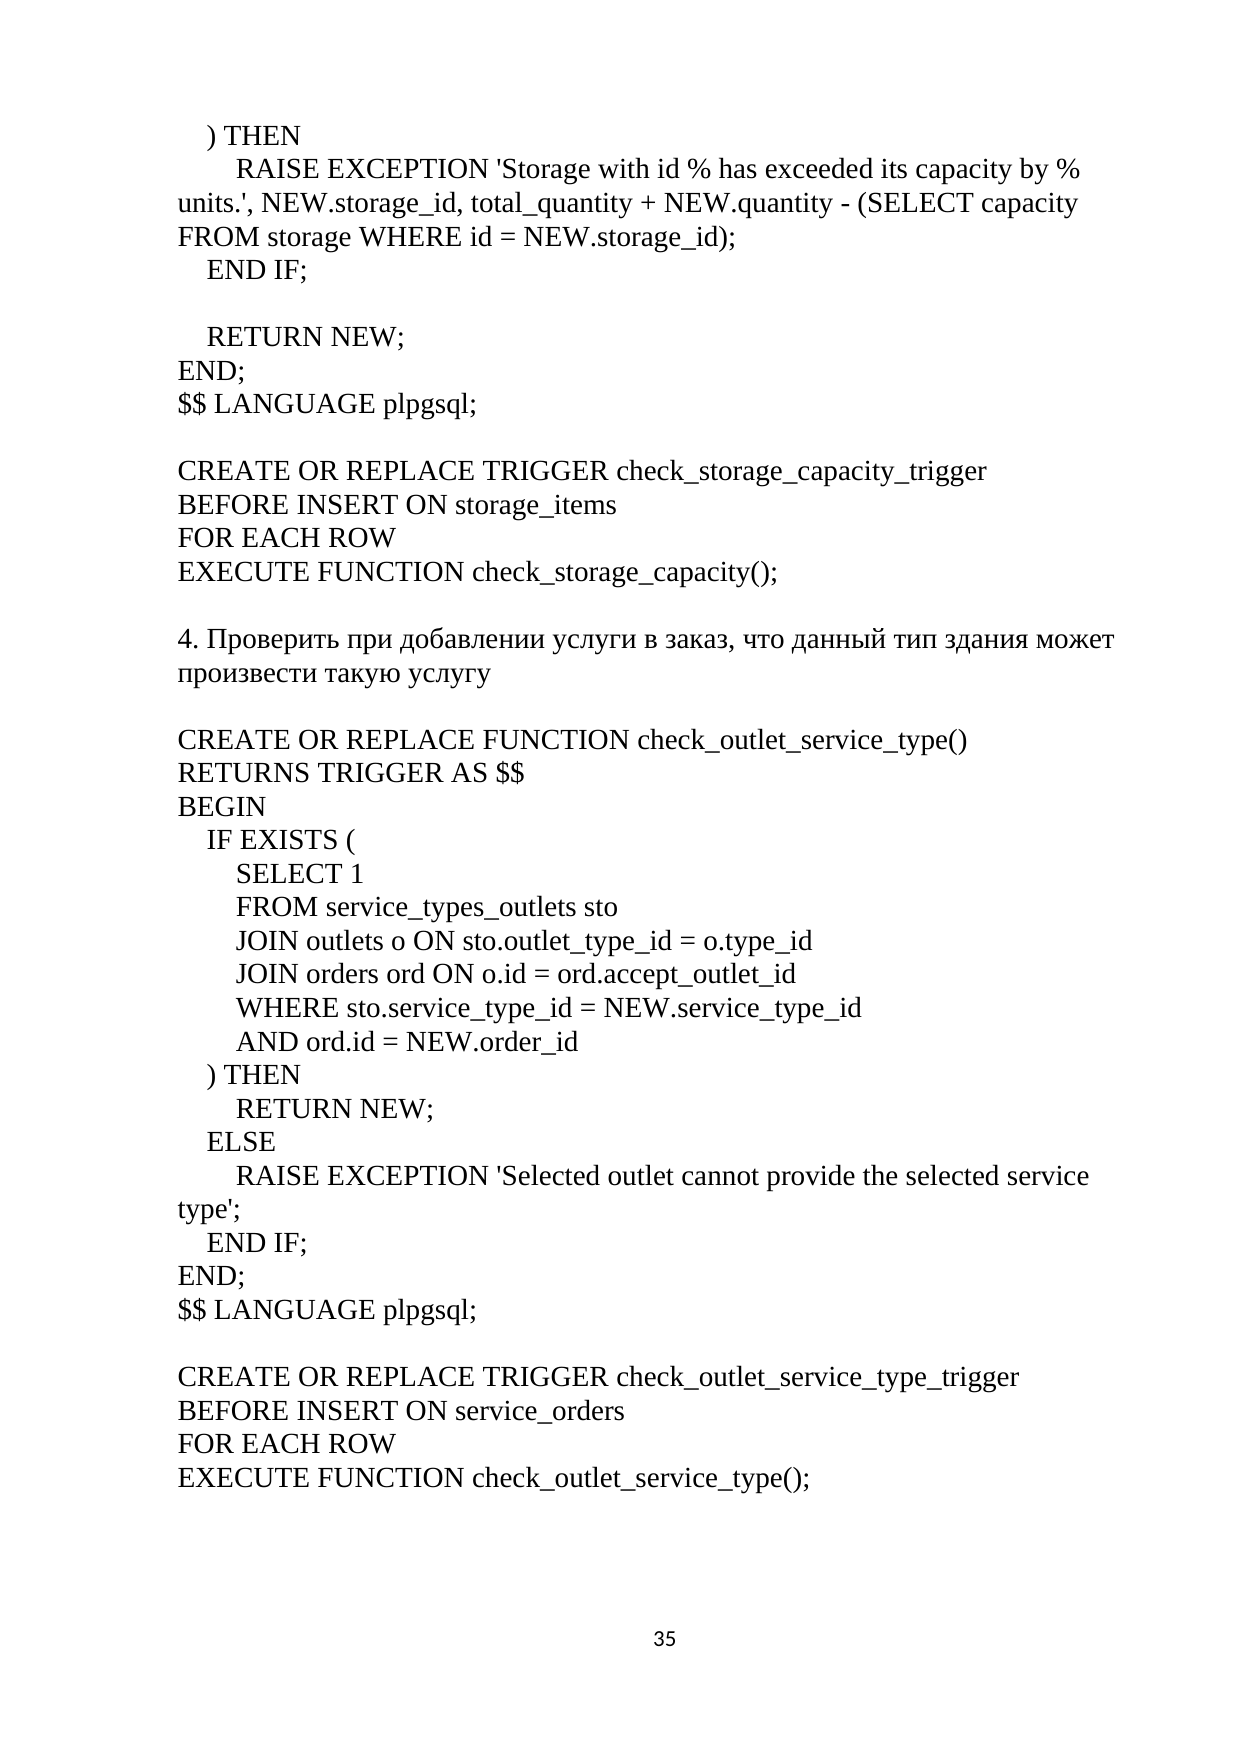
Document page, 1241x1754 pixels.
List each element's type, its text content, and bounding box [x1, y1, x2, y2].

text $$ LANGUAGE plpgsql; [177, 386, 1152, 420]
text AND ord.id = NEW.order_id [177, 1024, 1152, 1057]
text WHERE sto.service_type_id = NEW.service_type_id [177, 990, 1152, 1024]
text END IF; [177, 252, 1152, 286]
text RETURN NEW; [177, 1091, 1152, 1124]
text SELECT 1 [177, 856, 1152, 889]
text BEFORE INSERT ON service_orders [177, 1393, 1152, 1426]
text BEGIN [177, 789, 1152, 822]
text EXECUTE FUNCTION check_storage_capacity(); [177, 554, 1152, 588]
text EXECUTE FUNCTION check_outlet_service_type(); [177, 1460, 1152, 1493]
text $$ LANGUAGE plpgsql; [177, 1292, 1152, 1326]
text ) THEN [177, 1057, 1152, 1091]
text IF EXISTS ( [177, 822, 1152, 856]
text CREATE OR REPLACE TRIGGER check_storage_capacity_trigger [177, 453, 1152, 487]
text END; [177, 353, 1152, 386]
text BEFORE INSERT ON storage_items [177, 487, 1152, 521]
text CREATE OR REPLACE TRIGGER check_outlet_service_type_trigger [177, 1359, 1152, 1393]
text RAISE EXCEPTION 'Storage with id % has exceeded its capacity by % units.', NEW.storage_id, total_quantity + NEW.quantity - (SELECT capacity FROM storage WHERE id = NEW.storage_id); [177, 152, 1152, 252]
text 4. Проверить при добавлении услуги в заказ, что данный тип здания может произвести такую услугу [177, 621, 1152, 688]
text ) THEN [177, 118, 1152, 152]
text JOIN orders ord ON o.id = ord.accept_outlet_id [177, 957, 1152, 990]
text FOR EACH ROW [177, 1426, 1152, 1460]
text END IF; [177, 1225, 1152, 1258]
text RETURN NEW; [177, 319, 1152, 353]
text RAISE EXCEPTION 'Selected outlet cannot provide the selected service type'; [177, 1158, 1152, 1225]
text RETURNS TRIGGER AS $$ [177, 755, 1152, 789]
text CREATE OR REPLACE FUNCTION check_outlet_service_type() [177, 722, 1152, 755]
text FROM service_types_outlets sto [177, 889, 1152, 923]
text END; [177, 1258, 1152, 1292]
text FOR EACH ROW [177, 521, 1152, 554]
text JOIN outlets o ON sto.outlet_type_id = o.type_id [177, 923, 1152, 957]
text ELSE [177, 1124, 1152, 1158]
